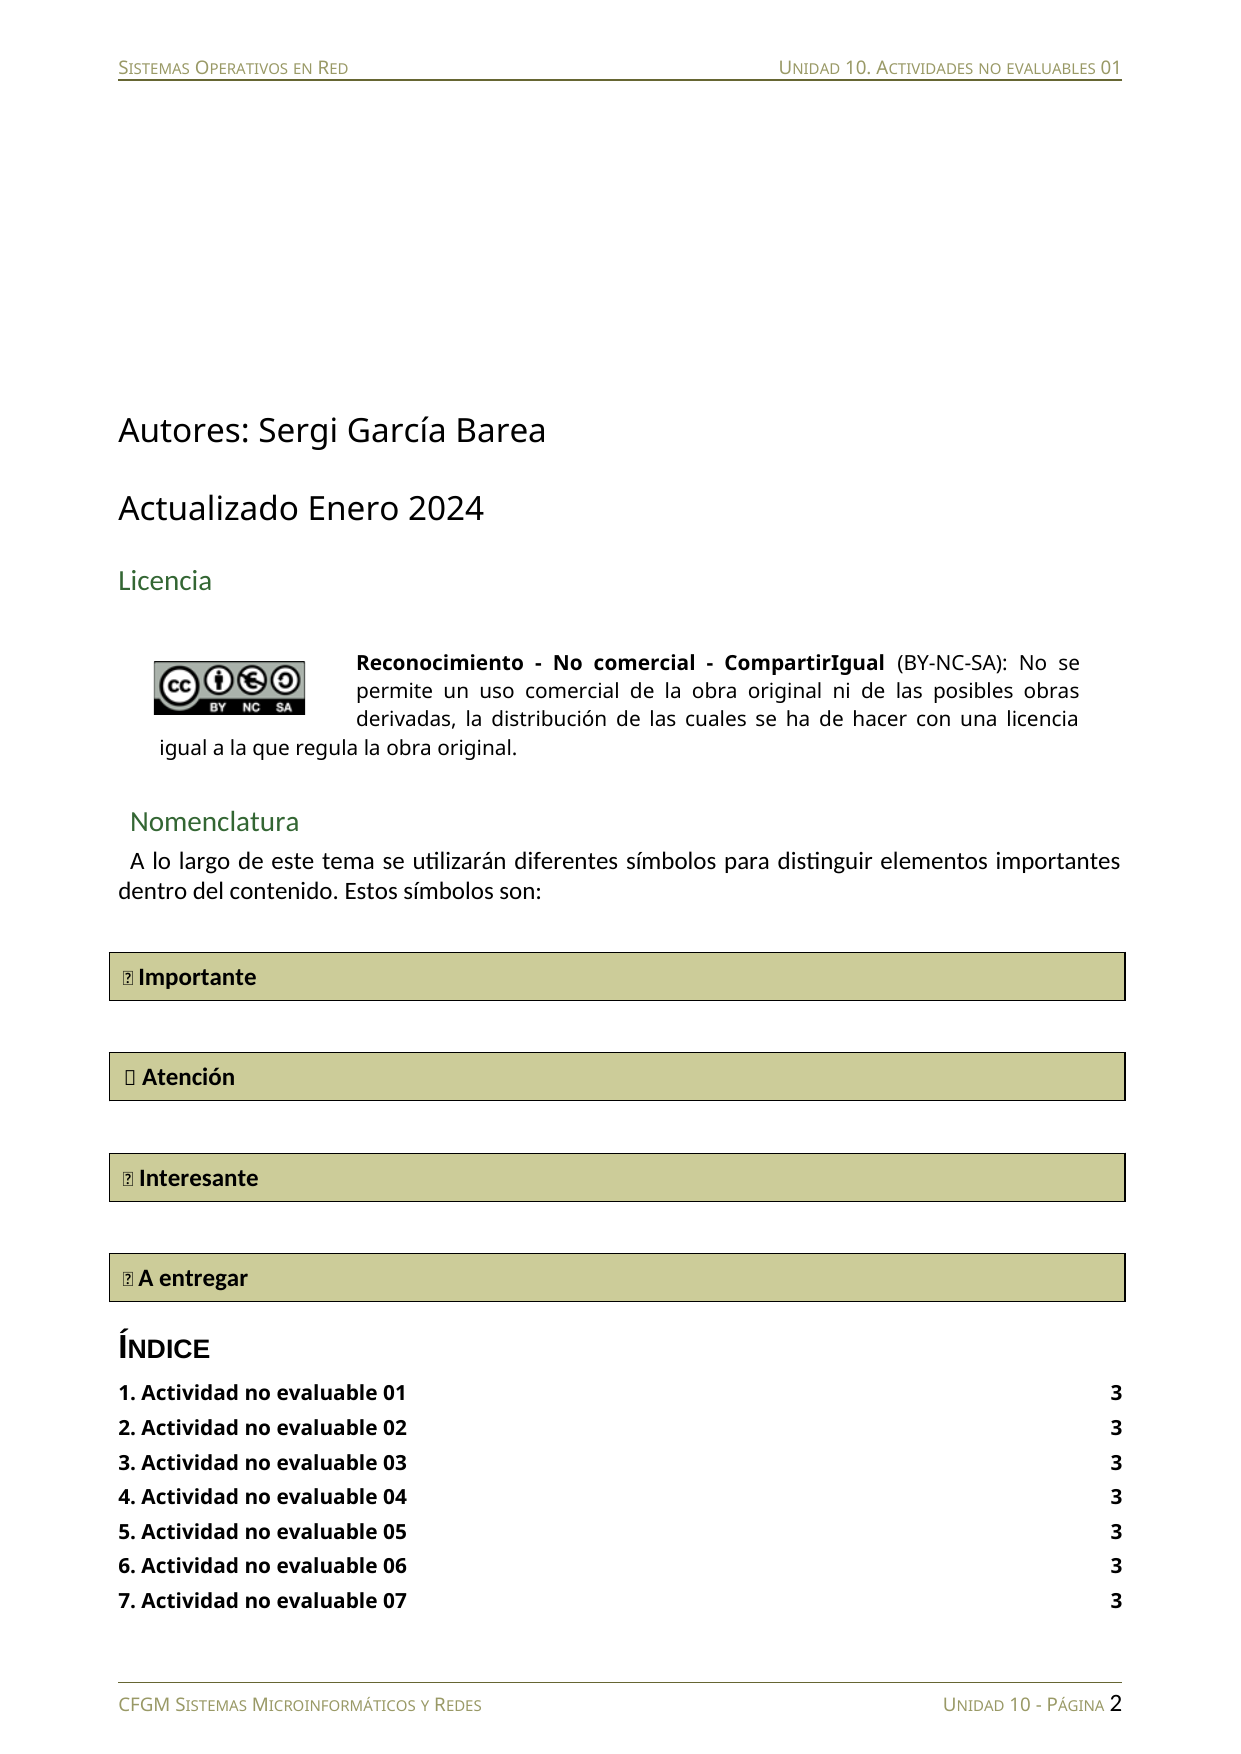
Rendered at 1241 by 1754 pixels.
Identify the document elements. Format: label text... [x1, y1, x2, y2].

text Reconocimiento - No comercial - CompartirIgual (BY-NC-SA): No se permite un uso comercial de la obra original ni de las posibles obras derivadas, la distribución de las cuales se ha de hacer con una licencia igual a la que regula la obra original. [159, 648, 1080, 761]
text Nomenclatura [118, 803, 1122, 838]
text 4. Actividad no evaluable 04 3 [118, 1482, 1122, 1511]
text Autores: Sergi García Barea [118, 407, 1122, 453]
text 6. Actividad no evaluable 06 3 [118, 1552, 1122, 1580]
text 1. Actividad no evaluable 01 3 [118, 1378, 1122, 1407]
text 2. Actividad no evaluable 02 3 [118, 1413, 1122, 1441]
text 💬 Interesante [110, 1154, 1124, 1201]
picture [153, 661, 306, 715]
text 5. Actividad no evaluable 05 3 [118, 1517, 1122, 1545]
text 📕 A entregar [110, 1254, 1124, 1301]
text Licencia [118, 562, 1122, 598]
text ❕ Atención [110, 1053, 1124, 1100]
text 3. Actividad no evaluable 03 3 [118, 1448, 1122, 1476]
text Índice [118, 1327, 1122, 1366]
text A lo largo de este tema se utilizarán diferentes símbolos para distinguir elementos importantes dentro del contenido. Estos símbolos son: [118, 845, 1122, 906]
text 7. Actividad no evaluable 07 3 [118, 1586, 1122, 1615]
text 📖 Importante [110, 953, 1124, 1000]
text Actualizado Enero 2024 [118, 485, 1122, 530]
